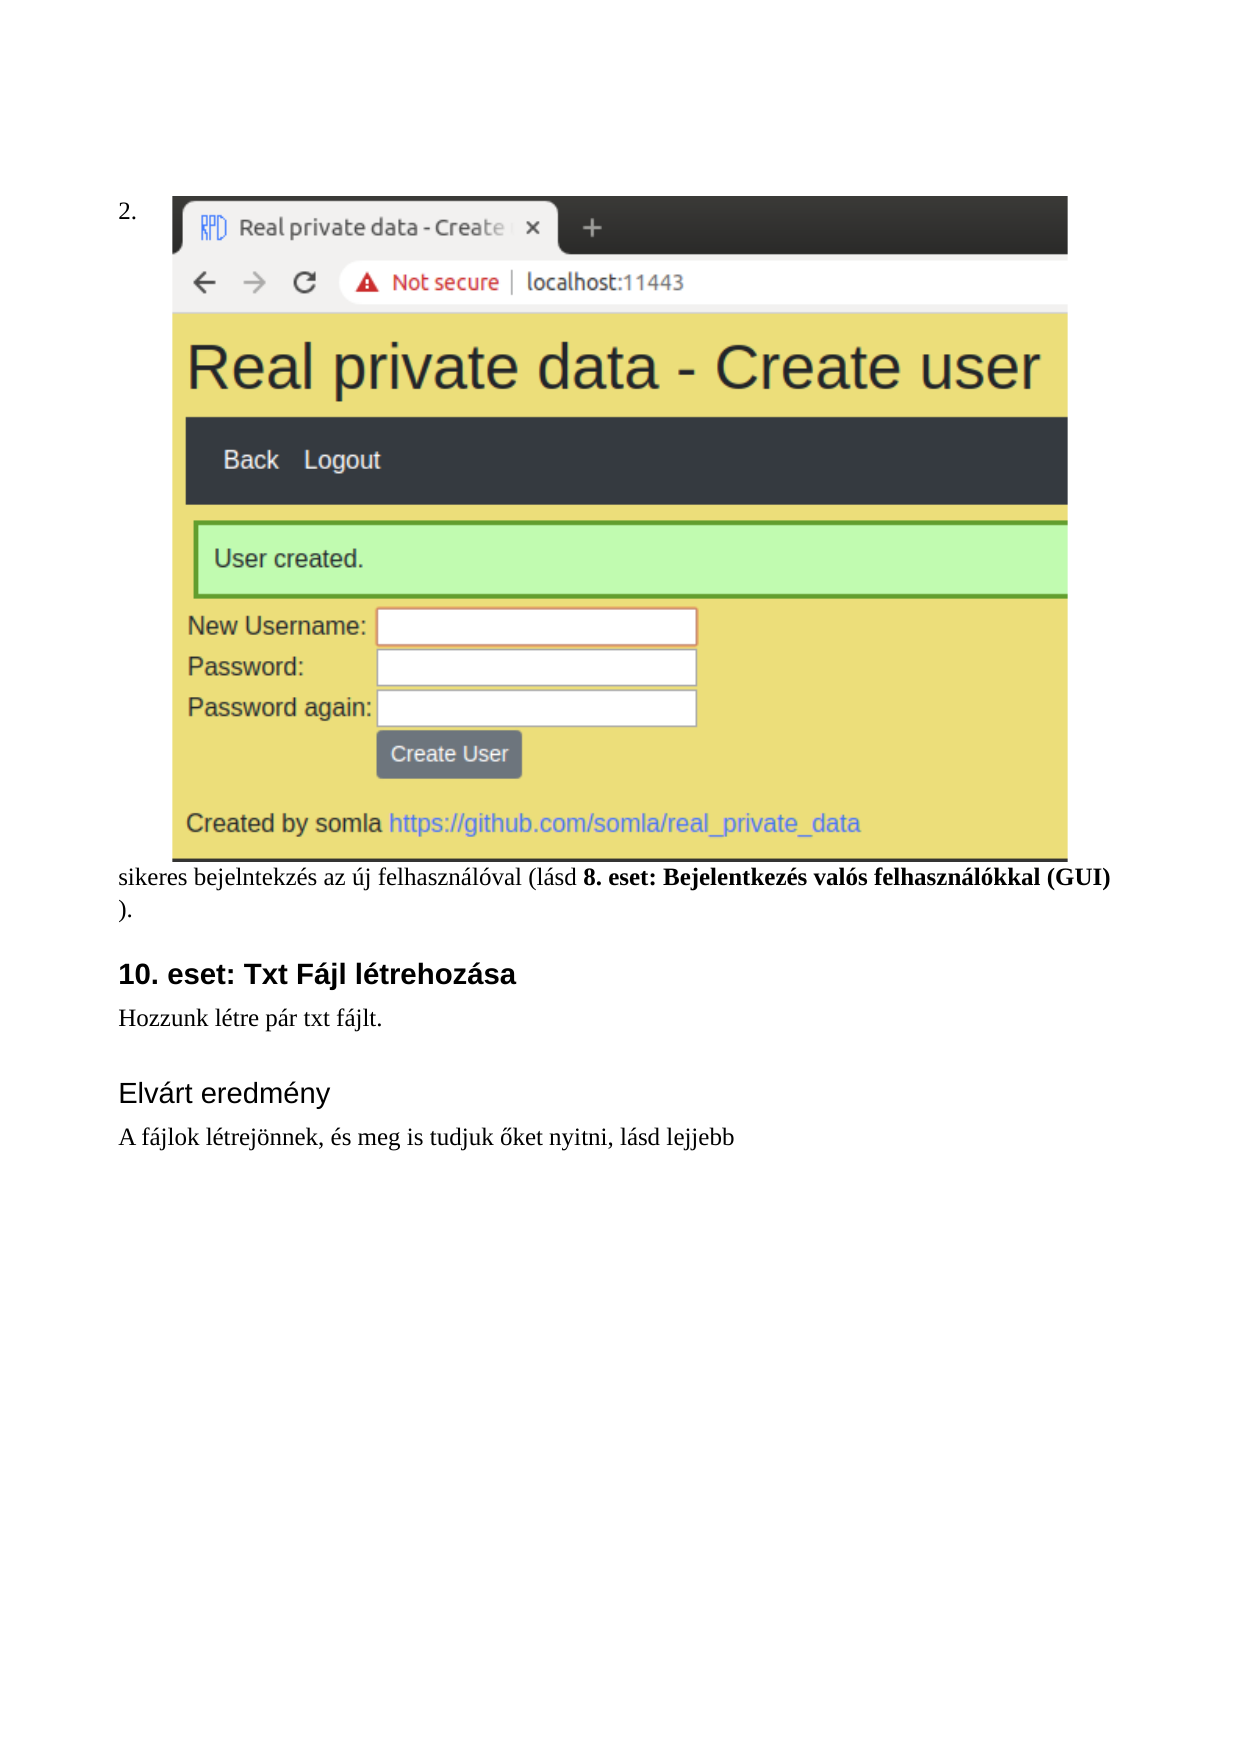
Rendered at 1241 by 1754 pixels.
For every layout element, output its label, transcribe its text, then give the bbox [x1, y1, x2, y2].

text A fájlok létrejönnek, és meg is tudjuk őket nyitni, lásd lejjebb [118, 1122, 1122, 1150]
picture [172, 196, 1068, 862]
text 2. sikeres bejelntekzés az új felhasználóval (lásd 8. eset: Bejelentkezés valós felhasználókkal (GUI) ). [118, 862, 1122, 923]
text Hozzunk létre pár txt fájlt. [118, 1003, 1122, 1032]
subtitle 10. eset: Txt Fájl létrehozása [118, 957, 1122, 991]
subtitle Elvárt eredmény [118, 1076, 1122, 1109]
